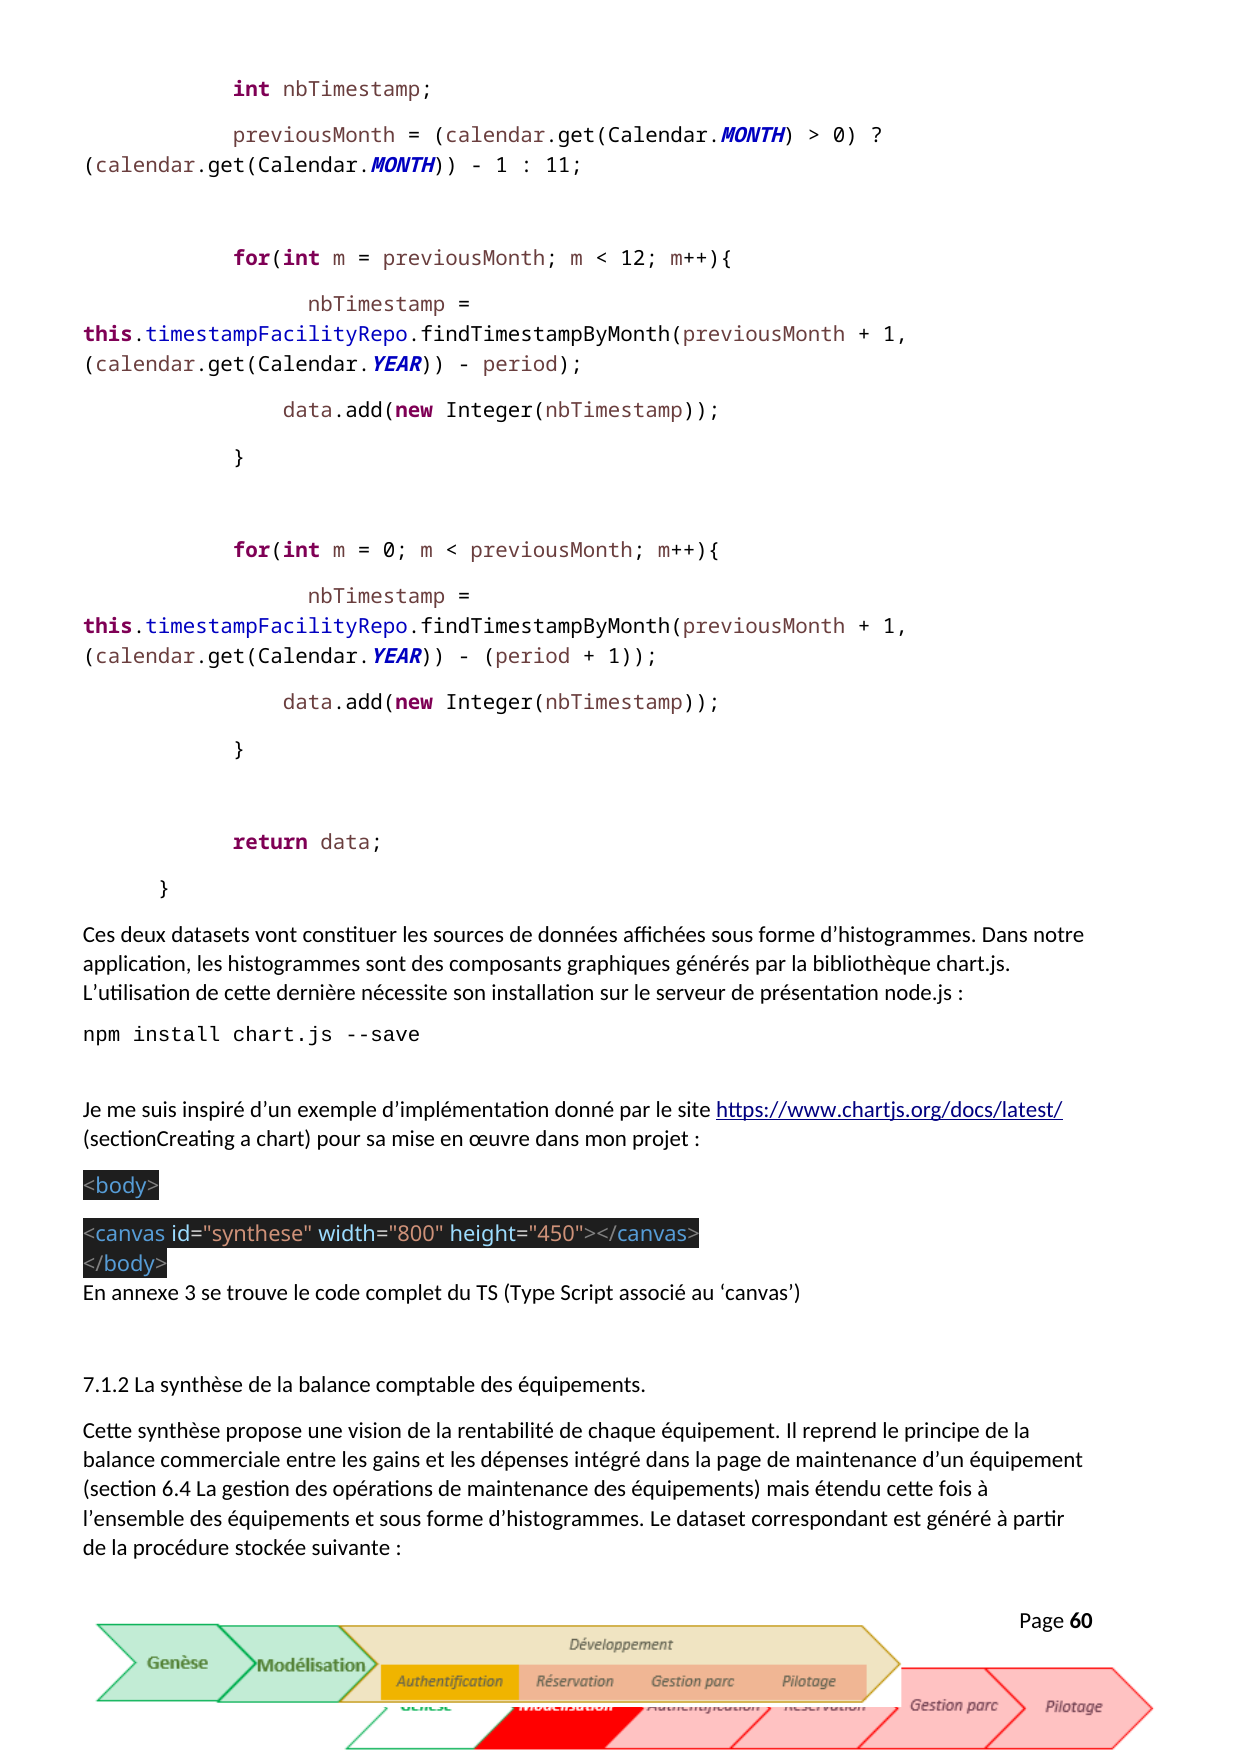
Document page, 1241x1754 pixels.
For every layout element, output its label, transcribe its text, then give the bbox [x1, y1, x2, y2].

text } [83, 734, 1092, 762]
text Je me suis inspiré d’un exemple d’implémentation donné par le site https://www.chartjs.org/docs/latest/ (sectionCreating a chart) pour sa mise en œuvre dans mon projet : [83, 1095, 1092, 1152]
text 7.1.2 La synthèse de la balance comptable des équipements. [83, 1370, 1092, 1398]
text data.add(new Integer(nbTimestamp)); [83, 687, 1092, 716]
picture [93, 1620, 1156, 1754]
text for(int m = 0; m < previousMonth; m++){ [83, 535, 1092, 563]
text <body> [83, 1170, 1092, 1200]
text previousMonth = (calendar.get(Calendar.MONTH) > 0) ? (calendar.get(Calendar.MONTH)) - 1 : 11; [83, 120, 1092, 178]
text nbTimestamp = this.timestampFacilityRepo.findTimestampByMonth(previousMonth + 1, (calendar.get(Calendar.YEAR)) - period); [83, 289, 1092, 377]
text } [83, 873, 1092, 902]
text for(int m = previousMonth; m < 12; m++){ [83, 243, 1092, 271]
text return data; [83, 827, 1092, 855]
text </body> [83, 1248, 1092, 1278]
text npm install chart.js --save [83, 1024, 1092, 1048]
text data.add(new Integer(nbTimestamp)); [83, 396, 1092, 424]
text int nbTimestamp; [83, 74, 1092, 102]
text Ces deux datasets vont constituer les sources de données affichées sous forme d’histogrammes. Dans notre application, les histogrammes sont des composants graphiques générés par la bibliothèque chart.js. L’utilisation de cette dernière nécessite son installation sur le serveur de présentation node.js : [83, 920, 1092, 1006]
text Cette synthèse propose une vision de la rentabilité de chaque équipement. Il reprend le principe de la balance commerciale entre les gains et les dépenses intégré dans la page de maintenance d’un équipement (section 6.4 La gestion des opérations de maintenance des équipements) mais étendu cette fois à l’ensemble des équipements et sous forme d’histogrammes. Le dataset correspondant est généré à partir de la procédure stockée suivante : [83, 1416, 1092, 1561]
text <canvas id="synthese" width="800" height="450"></canvas> [83, 1218, 1092, 1248]
text En annexe 3 se trouve le code complet du TS (Type Script associé au ‘canvas’) [83, 1278, 1092, 1306]
text } [83, 442, 1092, 470]
text nbTimestamp = this.timestampFacilityRepo.findTimestampByMonth(previousMonth + 1, (calendar.get(Calendar.YEAR)) - (period + 1)); [83, 581, 1092, 669]
